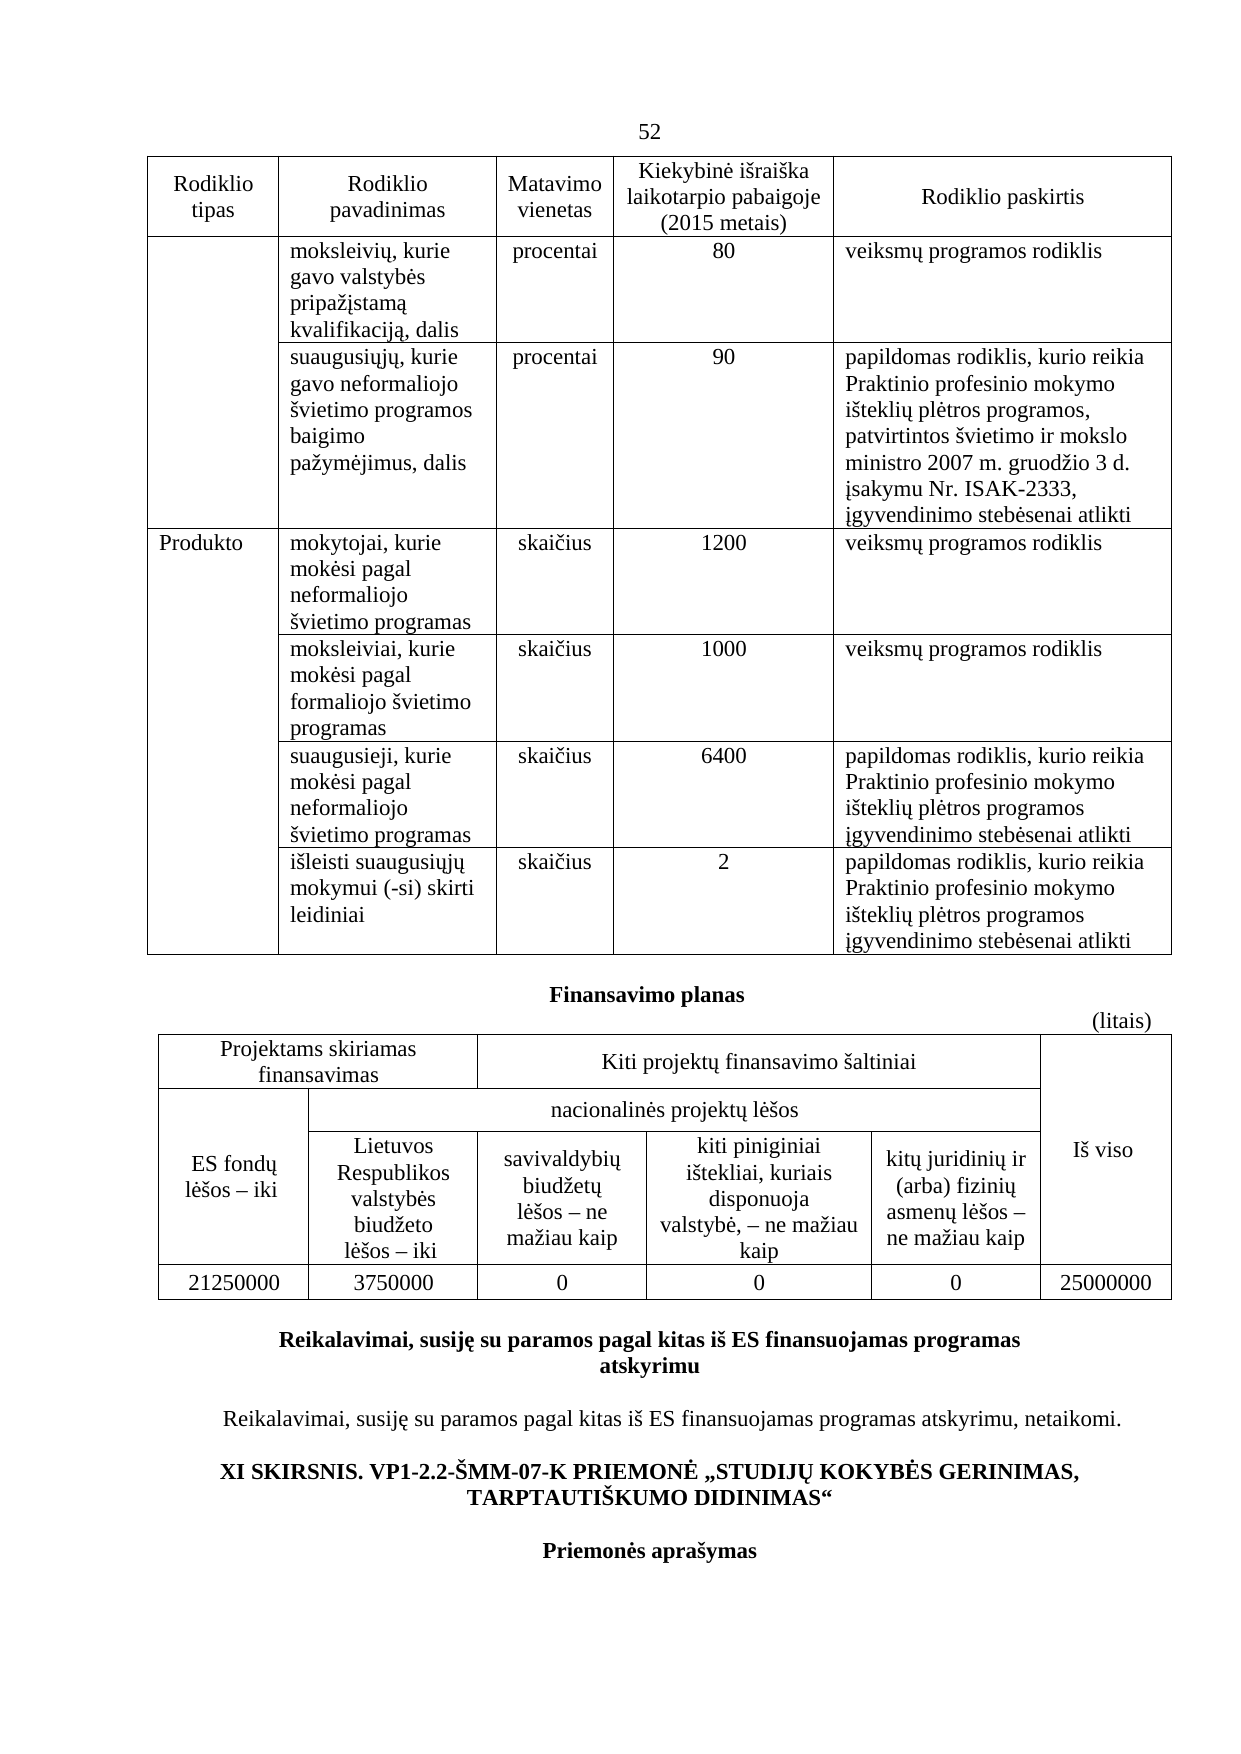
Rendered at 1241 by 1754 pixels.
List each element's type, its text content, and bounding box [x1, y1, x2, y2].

table_cell 2 [614, 848, 833, 953]
table_cell procentai [497, 343, 613, 528]
table_cell veiksmų programos rodiklis [834, 237, 1171, 342]
table_cell 80 [614, 237, 833, 342]
table_header Rodiklio tipas [148, 157, 278, 236]
table_cell moksleiviai, kurie mokėsi pagal formaliojo švietimo programas [279, 635, 496, 741]
table_cell 1000 [614, 635, 833, 741]
table_cell kitų juridinių ir (arba) fizinių asmenų lėšos – ne mažiau kaip [872, 1132, 1040, 1264]
table_cell Produkto [148, 529, 278, 953]
table_cell 25000000 [1041, 1265, 1171, 1299]
text Reikalavimai, susiję su paramos pagal kitas iš ES finansuojamas programas atskyrimu, netaikomi. [148, 1405, 1152, 1431]
table_cell 90 [614, 343, 833, 528]
table_cell 1200 [614, 529, 833, 634]
table_cell suaugusiųjų, kurie gavo neformaliojo švietimo programos baigimo pažymėjimus, dalis [279, 343, 496, 528]
table_header Rodiklio paskirtis [834, 157, 1171, 236]
table_header Kiekybinė išraiška laikotarpio pabaigoje (2015 metais) [614, 157, 833, 236]
table_cell veiksmų programos rodiklis [834, 529, 1171, 634]
table_cell 6400 [614, 742, 833, 847]
table_cell savivaldybių biudžetų lėšos – ne mažiau kaip [478, 1132, 646, 1264]
table_cell 0 [647, 1265, 871, 1299]
table_cell skaičius [497, 742, 613, 847]
table_cell nacionalinės projektų lėšos [309, 1089, 1040, 1131]
table_cell skaičius [497, 635, 613, 741]
table_cell papildomas rodiklis, kurio reikia Praktinio profesinio mokymo išteklių plėtros programos, patvirtintos švietimo ir mokslo ministro 2007 m. gruodžio 3 d. įsakymu Nr. ISAK-2333, įgyvendinimo stebėsenai atlikti [834, 343, 1171, 528]
table_cell papildomas rodiklis, kurio reikia Praktinio profesinio mokymo išteklių plėtros programos įgyvendinimo stebėsenai atlikti [834, 742, 1171, 847]
table_header Rodiklio pavadinimas [279, 157, 496, 236]
table_cell ES fondų lėšos – iki [159, 1089, 308, 1264]
text Reikalavimai, susiję su paramos pagal kitas iš ES finansuojamas programas atskyrimu [148, 1326, 1152, 1379]
table_cell 3750000 [309, 1265, 477, 1299]
text Priemonės aprašymas [148, 1537, 1152, 1563]
table_cell veiksmų programos rodiklis [834, 635, 1171, 741]
table_header Iš viso [1041, 1035, 1171, 1264]
table_header Matavimo vienetas [497, 157, 613, 236]
table_cell 0 [478, 1265, 646, 1299]
table_cell skaičius [497, 848, 613, 953]
text Finansavimo planas [148, 981, 1152, 1007]
table_cell išleisti suaugusiųjų mokymui (-si) skirti leidiniai [279, 848, 496, 953]
table_cell Lietuvos Respublikos valstybės biudžeto lėšos – iki [309, 1132, 477, 1264]
table_cell 21250000 [159, 1265, 308, 1299]
table_cell suaugusieji, kurie mokėsi pagal neformaliojo švietimo programas [279, 742, 496, 847]
table_cell kiti piniginiai ištekliai, kuriais disponuoja valstybė, – ne mažiau kaip [647, 1132, 871, 1264]
table_cell moksleivių, kurie gavo valstybės pripažįstamą kvalifikaciją, dalis [279, 237, 496, 342]
table_cell papildomas rodiklis, kurio reikia Praktinio profesinio mokymo išteklių plėtros programos įgyvendinimo stebėsenai atlikti [834, 848, 1171, 953]
subtitle XI SKIRSNIS. VP1-2.2-ŠMM-07-K PRIEMONĖ „STUDIJŲ KOKYBĖS GERINIMAS, TARPTAUTIŠKUMO DIDINIMAS“ [148, 1458, 1152, 1511]
table_cell [148, 237, 278, 528]
table_cell skaičius [497, 529, 613, 634]
table_cell procentai [497, 237, 613, 342]
text (litais) [148, 1007, 1152, 1034]
table_cell mokytojai, kurie mokėsi pagal neformaliojo švietimo programas [279, 529, 496, 634]
table_cell 0 [872, 1265, 1040, 1299]
table_header Projektams skiriamas finansavimas [159, 1035, 477, 1087]
table_header Kiti projektų finansavimo šaltiniai [478, 1035, 1040, 1087]
